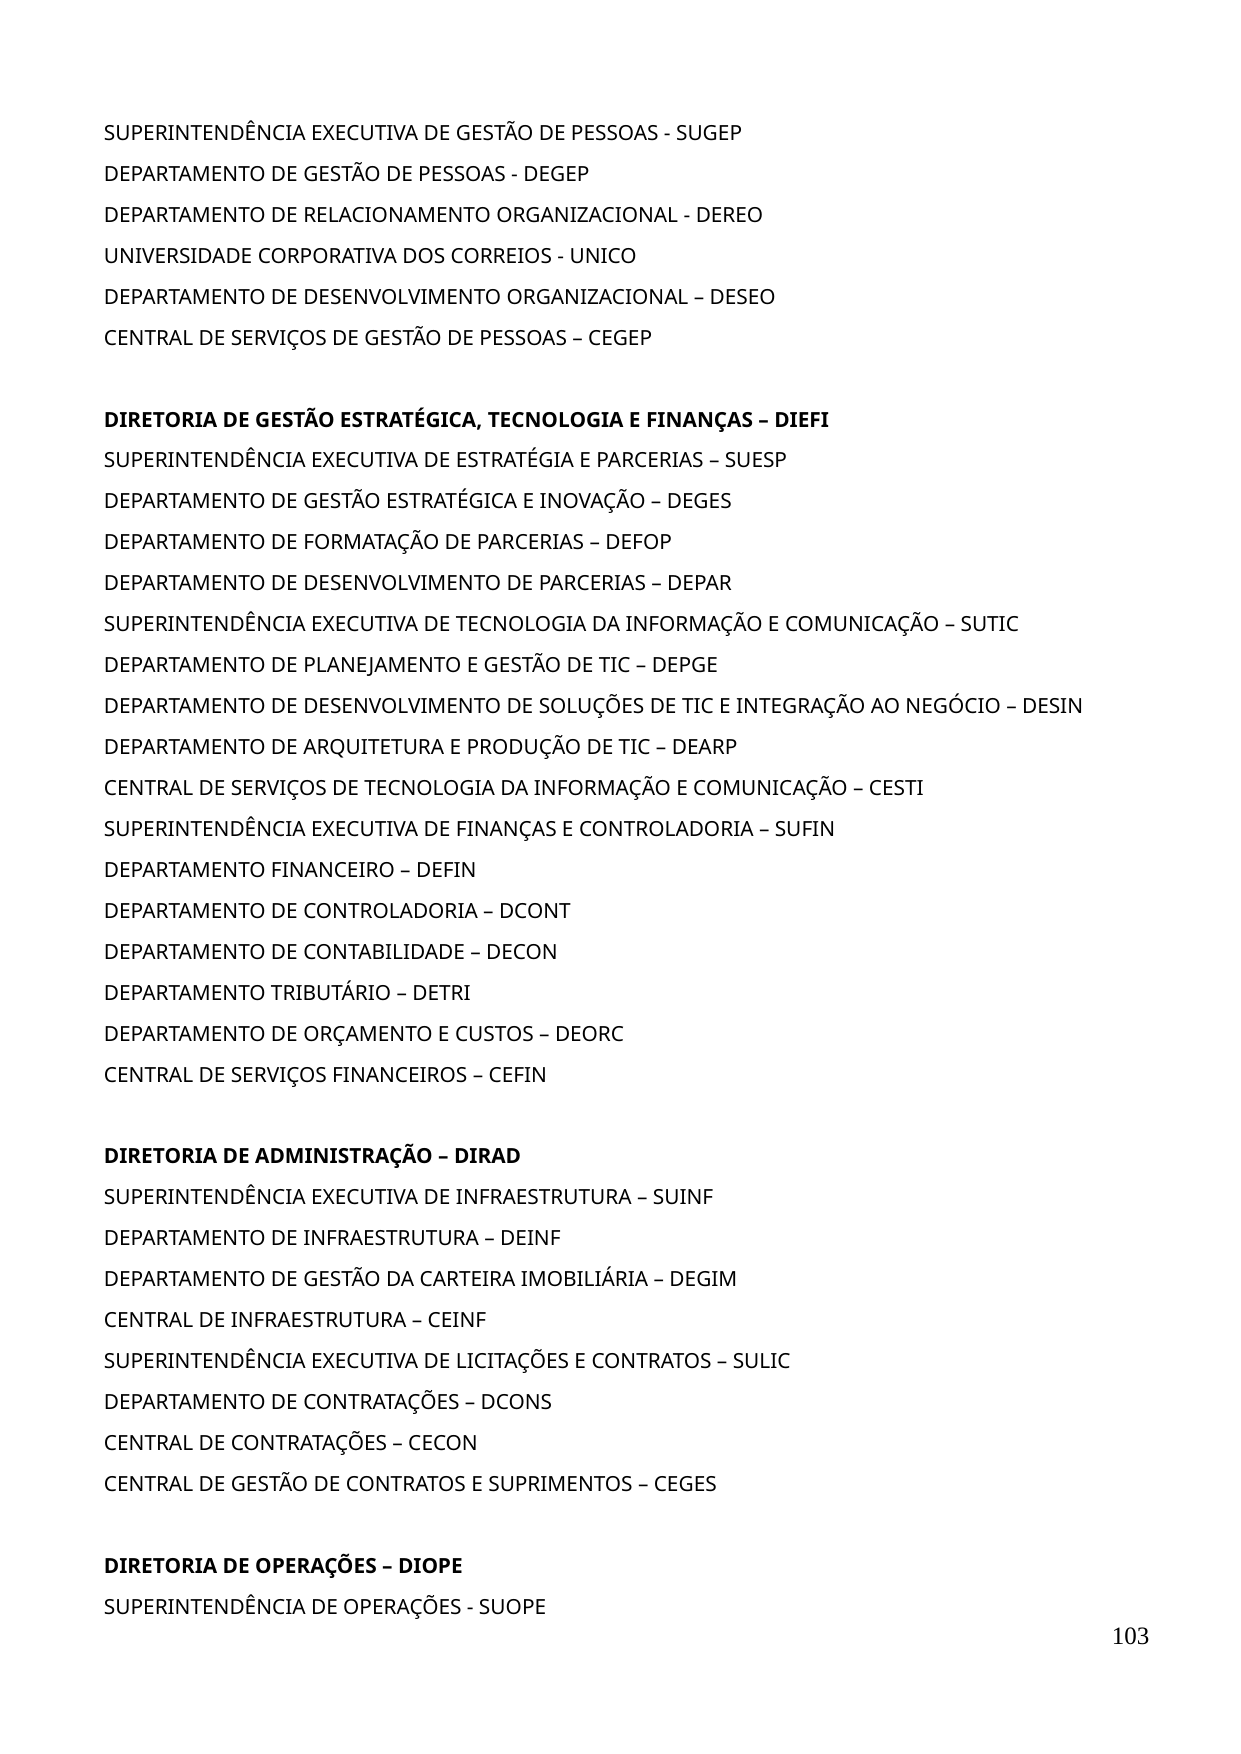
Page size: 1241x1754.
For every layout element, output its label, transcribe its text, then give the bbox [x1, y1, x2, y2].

text DEPARTAMENTO DE CONTRATAÇÕES – DCONS [104, 1387, 1149, 1416]
text CENTRAL DE SERVIÇOS DE TECNOLOGIA DA INFORMAÇÃO E COMUNICAÇÃO – CESTI [104, 773, 1149, 802]
text DEPARTAMENTO TRIBUTÁRIO – DETRI [104, 978, 1149, 1006]
text SUPERINTENDÊNCIA EXECUTIVA DE LICITAÇÕES E CONTRATOS – SULIC [104, 1346, 1149, 1375]
text CENTRAL DE INFRAESTRUTURA – CEINF [104, 1305, 1149, 1334]
text DIRETORIA DE GESTÃO ESTRATÉGICA, TECNOLOGIA E FINANÇAS – DIEFI [104, 405, 1149, 433]
text CENTRAL DE SERVIÇOS FINANCEIROS – CEFIN [104, 1060, 1149, 1088]
text DEPARTAMENTO DE CONTABILIDADE – DECON [104, 937, 1149, 965]
text DEPARTAMENTO FINANCEIRO – DEFIN [104, 855, 1149, 883]
text DEPARTAMENTO DE CONTROLADORIA – DCONT [104, 896, 1149, 924]
text SUPERINTENDÊNCIA DE OPERAÇÕES - SUOPE [104, 1592, 1149, 1620]
text DEPARTAMENTO DE RELACIONAMENTO ORGANIZACIONAL - DEREO [104, 200, 1149, 228]
text DEPARTAMENTO DE DESENVOLVIMENTO DE SOLUÇÕES DE TIC E INTEGRAÇÃO AO NEGÓCIO – DESIN [104, 691, 1149, 720]
text DEPARTAMENTO DE INFRAESTRUTURA – DEINF [104, 1223, 1149, 1252]
text SUPERINTENDÊNCIA EXECUTIVA DE TECNOLOGIA DA INFORMAÇÃO E COMUNICAÇÃO – SUTIC [104, 609, 1149, 638]
text DIRETORIA DE OPERAÇÕES – DIOPE [104, 1551, 1149, 1579]
text DIRETORIA DE ADMINISTRAÇÃO – DIRAD [104, 1142, 1149, 1170]
text UNIVERSIDADE CORPORATIVA DOS CORREIOS - UNICO [104, 241, 1149, 269]
text DEPARTAMENTO DE DESENVOLVIMENTO ORGANIZACIONAL – DESEO [104, 282, 1149, 310]
text DEPARTAMENTO DE GESTÃO DA CARTEIRA IMOBILIÁRIA – DEGIM [104, 1264, 1149, 1293]
text DEPARTAMENTO DE ORÇAMENTO E CUSTOS – DEORC [104, 1019, 1149, 1047]
text SUPERINTENDÊNCIA EXECUTIVA DE FINANÇAS E CONTROLADORIA – SUFIN [104, 814, 1149, 842]
text CENTRAL DE SERVIÇOS DE GESTÃO DE PESSOAS – CEGEP [104, 323, 1149, 351]
text SUPERINTENDÊNCIA EXECUTIVA DE ESTRATÉGIA E PARCERIAS – SUESP [104, 446, 1149, 474]
text DEPARTAMENTO DE FORMATAÇÃO DE PARCERIAS – DEFOP [104, 527, 1149, 556]
text DEPARTAMENTO DE ARQUITETURA E PRODUÇÃO DE TIC – DEARP [104, 732, 1149, 761]
text DEPARTAMENTO DE GESTÃO DE PESSOAS - DEGEP [104, 159, 1149, 187]
text DEPARTAMENTO DE DESENVOLVIMENTO DE PARCERIAS – DEPAR [104, 568, 1149, 597]
text SUPERINTENDÊNCIA EXECUTIVA DE INFRAESTRUTURA – SUINF [104, 1182, 1149, 1211]
text DEPARTAMENTO DE GESTÃO ESTRATÉGICA E INOVAÇÃO – DEGES [104, 487, 1149, 515]
text DEPARTAMENTO DE PLANEJAMENTO E GESTÃO DE TIC – DEPGE [104, 650, 1149, 679]
text CENTRAL DE GESTÃO DE CONTRATOS E SUPRIMENTOS – CEGES [104, 1469, 1149, 1497]
text CENTRAL DE CONTRATAÇÕES – CECON [104, 1428, 1149, 1457]
text SUPERINTENDÊNCIA EXECUTIVA DE GESTÃO DE PESSOAS - SUGEP [104, 118, 1149, 147]
